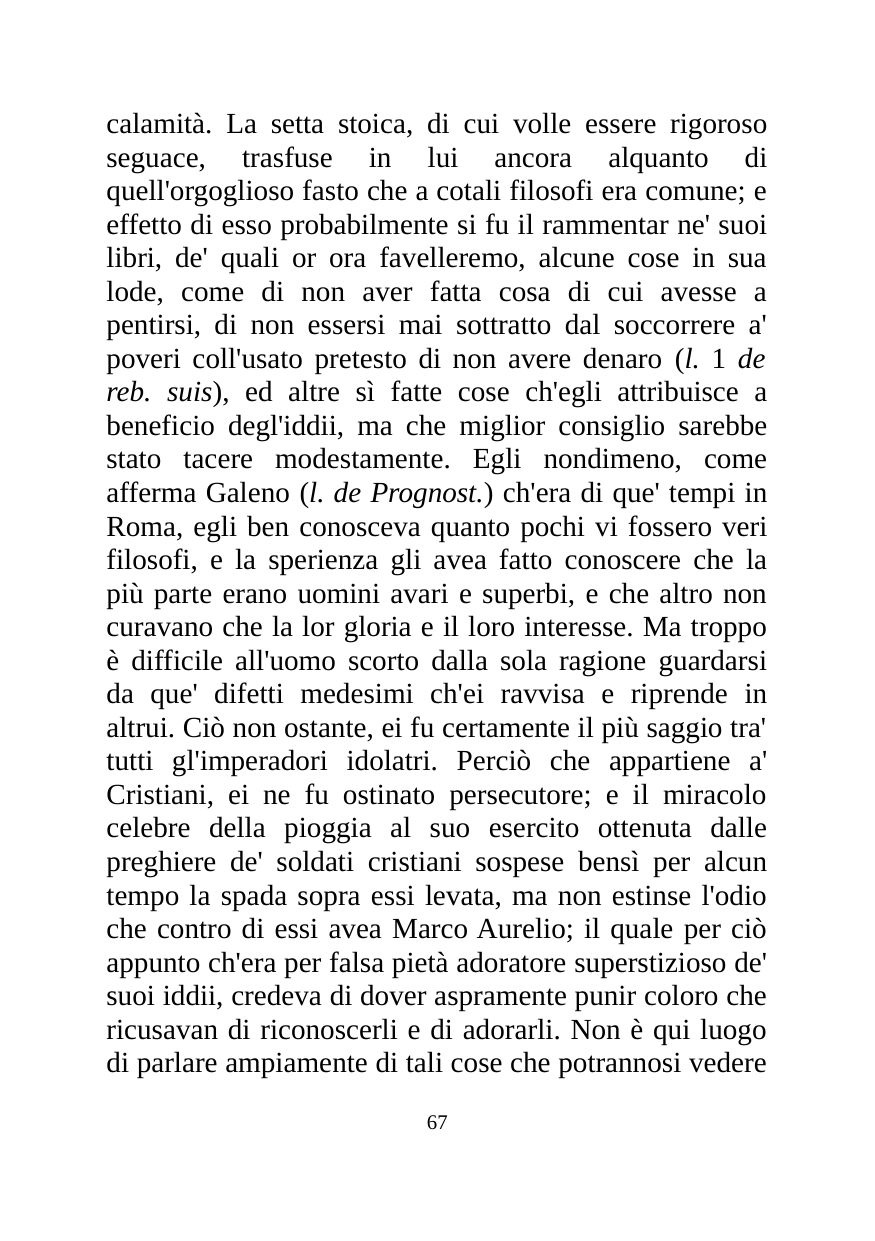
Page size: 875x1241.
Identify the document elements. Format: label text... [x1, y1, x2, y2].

text calamità. La setta stoica, di cui volle essere rigoroso seguace, trasfuse in lui ancora alquanto di quell'orgoglioso fasto che a cotali filosofi era comune; e effetto di esso probabilmente si fu il rammentar ne' suoi libri, de' quali or ora favelleremo, alcune cose in sua lode, come di non aver fatta cosa di cui avesse a pentirsi, di non essersi mai sottratto dal soccorrere a' poveri coll'usato pretesto di non avere denaro (l. 1 de reb. suis), ed altre sì fatte cose ch'egli attribuisce a beneficio degl'iddii, ma che miglior consiglio sarebbe stato tacere modestamente. Egli nondimeno, come afferma Galeno (l. de Prognost.) ch'era di que' tempi in Roma, egli ben conosceva quanto pochi vi fossero veri filosofi, e la sperienza gli avea fatto conoscere che la più parte erano uomini avari e superbi, e che altro non curavano che la lor gloria e il loro interesse. Ma troppo è difficile all'uomo scorto dalla sola ragione guardarsi da que' difetti medesimi ch'ei ravvisa e riprende in altrui. Ciò non ostante, ei fu certamente il più saggio tra' tutti gl'imperadori idolatri. Perciò che appartiene a' Cristiani, ei ne fu ostinato persecutore; e il miracolo celebre della pioggia al suo esercito ottenuta dalle preghiere de' soldati cristiani sospese bensì per alcun tempo la spada sopra essi levata, ma non estinse l'odio che contro di essi avea Marco Aurelio; il quale per ciò appunto ch'era per falsa pietà adoratore superstizioso de' suoi iddii, credeva di dover aspramente punir coloro che ricusavan di riconoscerli e di adorarli. Non è qui luogo di parlare ampiamente di tali cose che potrannosi vedere [106, 106, 768, 1079]
